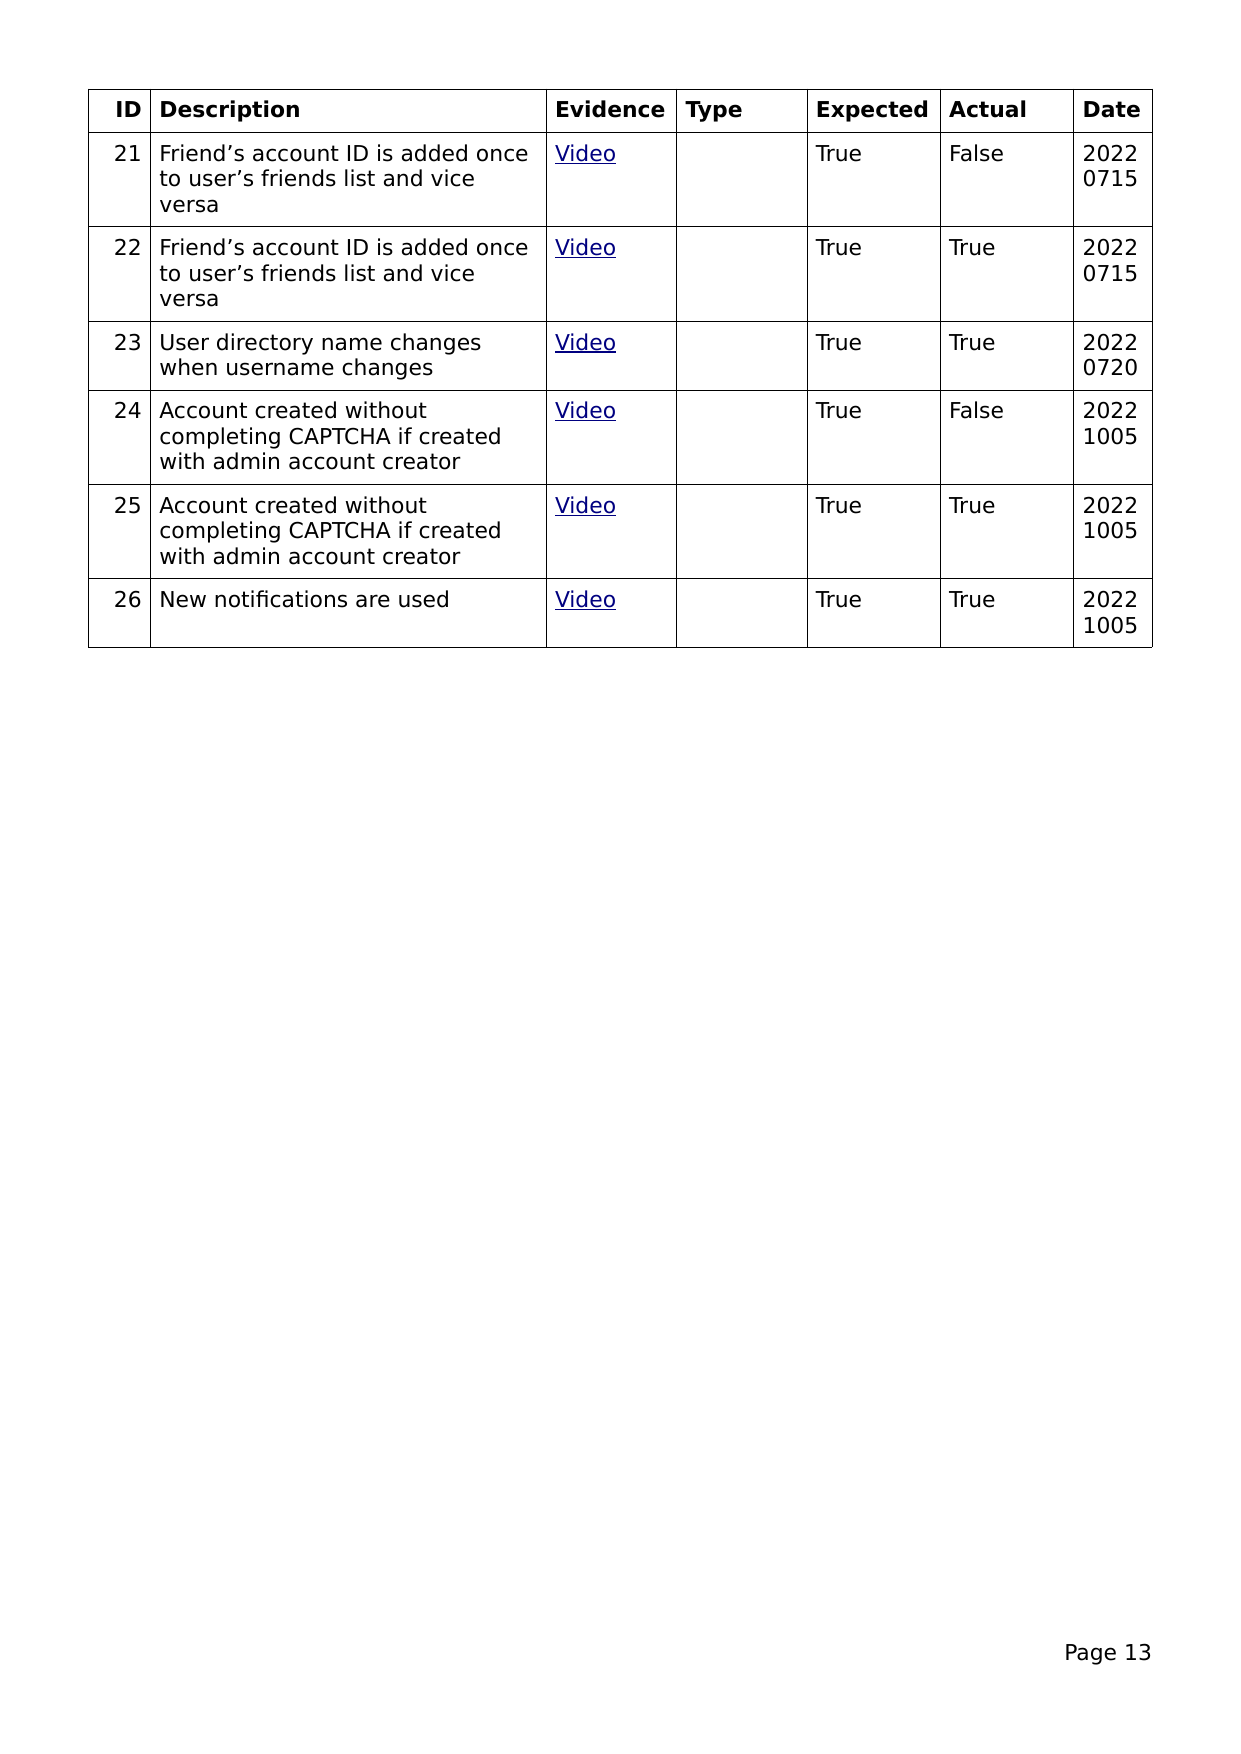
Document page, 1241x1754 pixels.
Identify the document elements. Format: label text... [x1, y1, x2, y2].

table_cell Video [547, 579, 676, 647]
table_cell Video [547, 391, 676, 484]
table_cell [677, 227, 807, 321]
table_cell 20221005 [1074, 485, 1152, 578]
table_cell Video [547, 133, 676, 226]
table_cell False [941, 133, 1073, 226]
table_cell 25 [89, 485, 150, 578]
table_cell Friend’s account ID is added once to user’s friends list and vice versa [151, 227, 546, 321]
table_cell [677, 579, 807, 647]
table_cell 24 [89, 391, 150, 484]
table_cell Account created without completing CAPTCHA if created with admin account creator [151, 485, 546, 578]
table_cell 20220720 [1074, 322, 1152, 389]
table_cell 20220715 [1074, 227, 1152, 321]
table_cell True [941, 227, 1073, 321]
table_cell 26 [89, 579, 150, 647]
table_header Expected [808, 90, 940, 132]
table_cell 23 [89, 322, 150, 389]
table_cell False [941, 391, 1073, 484]
table_header Actual [941, 90, 1073, 132]
table_cell 20221005 [1074, 391, 1152, 484]
table_cell True [808, 579, 940, 647]
table_cell 22 [89, 227, 150, 321]
table_cell Video [547, 322, 676, 389]
table_cell Video [547, 485, 676, 578]
table_header ID [89, 90, 150, 132]
table_cell User directory name changes when username changes [151, 322, 546, 389]
table_cell True [808, 133, 940, 226]
table_cell 20221005 [1074, 579, 1152, 647]
table_cell True [808, 391, 940, 484]
table_cell True [808, 485, 940, 578]
table_cell [677, 391, 807, 484]
table_cell [677, 133, 807, 226]
table_cell Friend’s account ID is added once to user’s friends list and vice versa [151, 133, 546, 226]
table_header Type [677, 90, 807, 132]
table_header Evidence [547, 90, 676, 132]
table_cell 21 [89, 133, 150, 226]
table_cell 20220715 [1074, 133, 1152, 226]
table_cell [677, 322, 807, 389]
table_cell True [808, 322, 940, 389]
table_cell True [941, 485, 1073, 578]
table_cell New notifications are used [151, 579, 546, 647]
table_cell True [941, 322, 1073, 389]
table_cell True [941, 579, 1073, 647]
table_cell Video [547, 227, 676, 321]
table_cell True [808, 227, 940, 321]
table_header Date [1074, 90, 1152, 132]
table_cell [677, 485, 807, 578]
table_cell Account created without completing CAPTCHA if created with admin account creator [151, 391, 546, 484]
table_header Description [151, 90, 546, 132]
